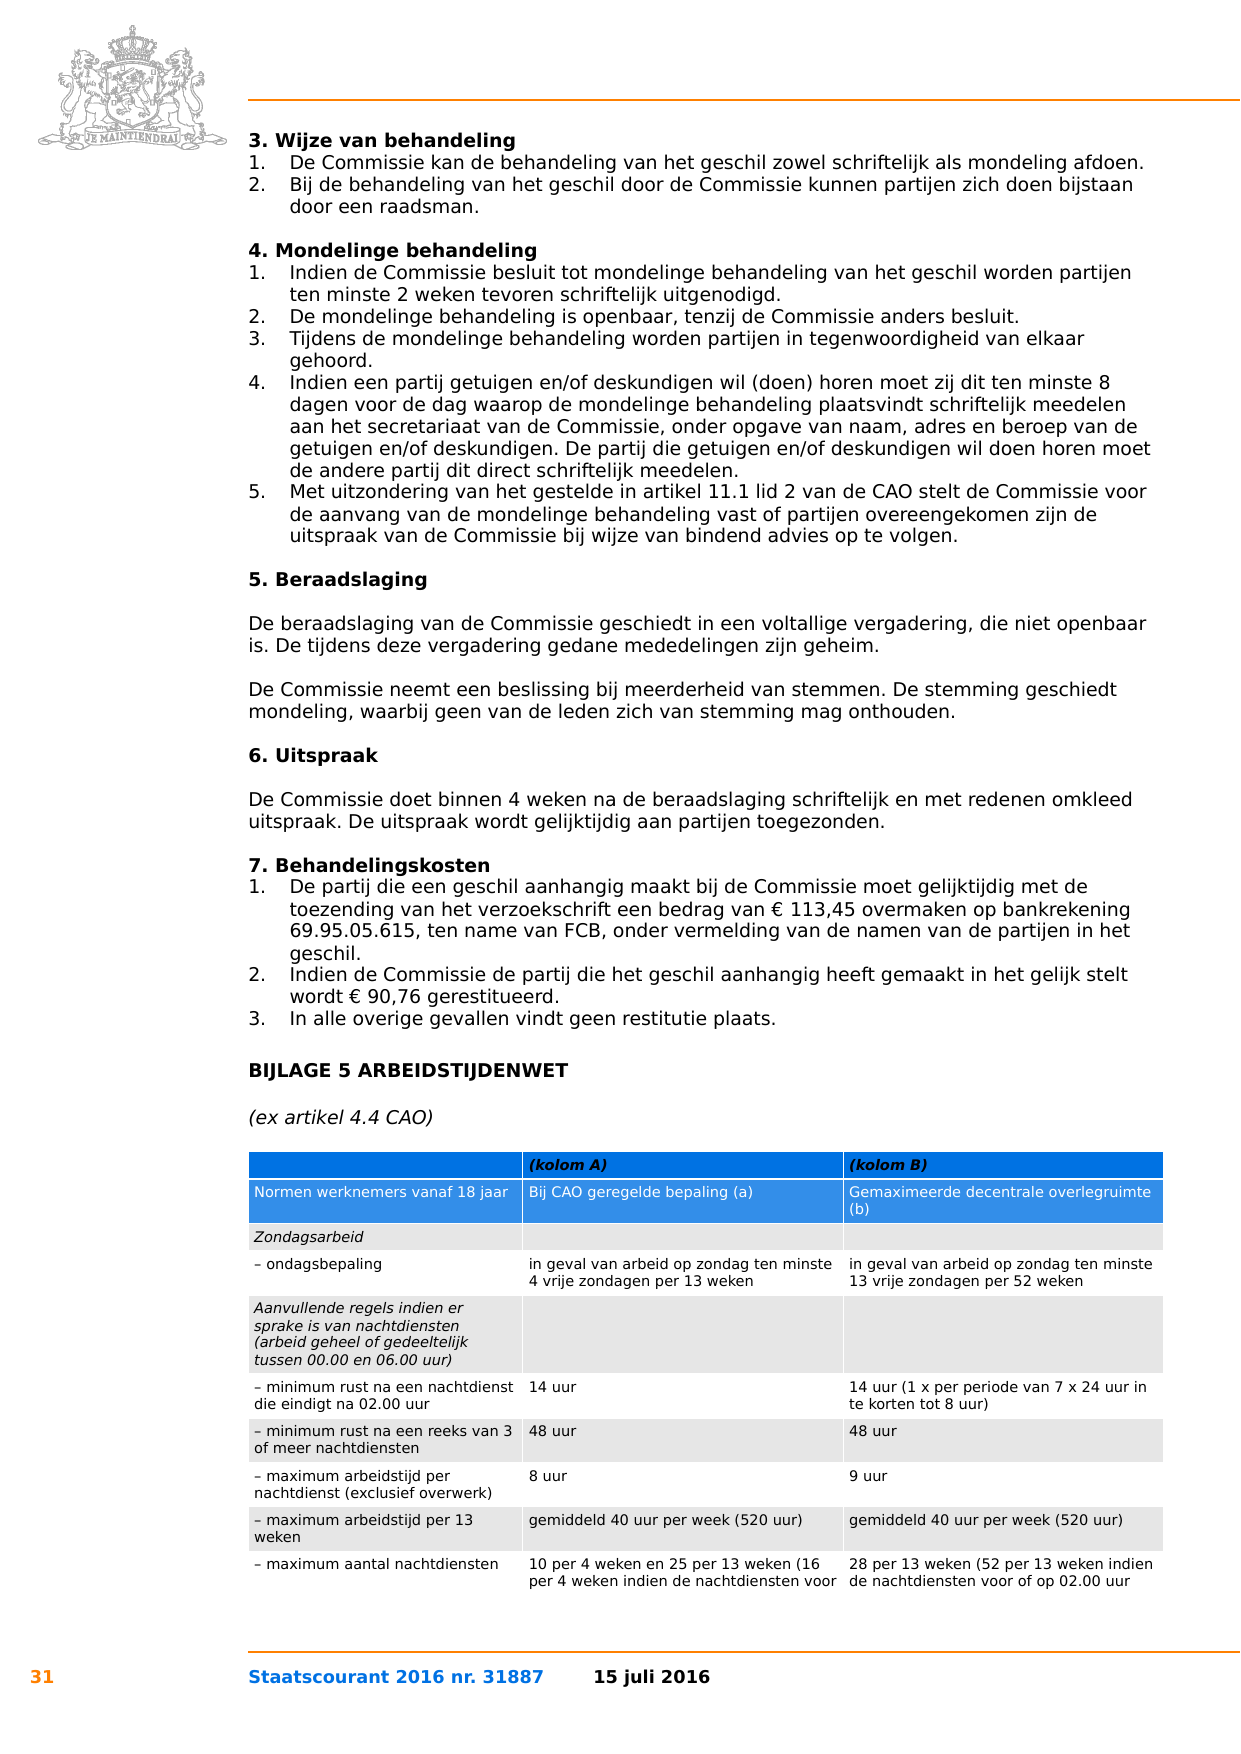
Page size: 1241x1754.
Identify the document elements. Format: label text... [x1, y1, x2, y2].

table_cell 48 uur [844, 1419, 1163, 1462]
table_cell – minimum rust na een nachtdienst die eindigt na 02.00 uur [249, 1374, 522, 1417]
table_header (kolom A) [523, 1152, 843, 1178]
text 2. Indien de Commissie de partij die het geschil aanhangig heeft gemaakt in het gelijk stelt wordt € 90,76 gerestitueerd. [248, 964, 1163, 1008]
text 3. In alle overige gevallen vindt geen restitutie plaats. [248, 1008, 1163, 1030]
subtitle 7. Behandelingskosten [248, 854, 1163, 876]
text 1. De partij die een geschil aanhangig maakt bij de Commissie moet gelijktijdig met de toezending van het verzoekschrift een bedrag van € 113,45 overmaken op bankrekening 69.95.05.615, ten name van FCB, onder vermelding van de namen van de partijen in het geschil. [248, 876, 1163, 964]
table_cell – maximum aantal nachtdiensten [249, 1552, 522, 1595]
table_header (kolom B) [844, 1152, 1163, 1178]
table_cell – minimum rust na een reeks van 3 of meer nachtdiensten [249, 1419, 522, 1462]
text De Commissie neemt een beslissing bij meerderheid van stemmen. De stemming geschiedt mondeling, waarbij geen van de leden zich van stemming mag onthouden. [248, 679, 1163, 723]
subtitle 3. Wijze van behandeling [248, 130, 1163, 152]
table_cell 28 per 13 weken (52 per 13 weken indien de nachtdiensten voor of op 02.00 uur [844, 1552, 1163, 1595]
table_cell gemiddeld 40 uur per week (520 uur) [844, 1507, 1163, 1551]
table_cell 8 uur [523, 1463, 843, 1506]
table_cell 10 per 4 weken en 25 per 13 weken (16 per 4 weken indien de nachtdiensten voor [523, 1552, 843, 1595]
table_cell gemiddeld 40 uur per week (520 uur) [523, 1507, 843, 1551]
table_cell [844, 1296, 1163, 1373]
text De beraadslaging van de Commissie geschiedt in een voltallige vergadering, die niet openbaar is. De tijdens deze vergadering gedane mededelingen zijn geheim. [248, 613, 1163, 657]
text De Commissie doet binnen 4 weken na de beraadslaging schriftelijk en met redenen omkleed uitspraak. De uitspraak wordt gelijktijdig aan partijen toegezonden. [248, 789, 1163, 833]
table_cell [523, 1224, 843, 1250]
text 1. Indien de Commissie besluit tot mondelinge behandeling van het geschil worden partijen ten minste 2 weken tevoren schriftelijk uitgenodigd. [248, 262, 1163, 306]
subtitle BIJLAGE 5 ARBEIDSTIJDENWET [248, 1060, 1163, 1082]
table_cell 9 uur [844, 1463, 1163, 1506]
text 1. De Commissie kan de behandeling van het geschil zowel schriftelijk als mondeling afdoen. [248, 152, 1163, 174]
text 5. Met uitzondering van het gestelde in artikel 11.1 lid 2 van de CAO stelt de Commissie voor de aanvang van de mondelinge behandeling vast of partijen overeengekomen zijn de uitspraak van de Commissie bij wijze van bindend advies op te volgen. [248, 481, 1163, 547]
table_header [249, 1152, 522, 1178]
table_cell Aanvullende regels indien er sprake is van nachtdiensten (arbeid geheel of gedeeltelijk tussen 00.00 en 06.00 uur) [249, 1296, 522, 1373]
table_cell Bij CAO geregelde bepaling (a) [523, 1180, 843, 1223]
table_cell [523, 1296, 843, 1373]
text 2. Bij de behandeling van het geschil door de Commissie kunnen partijen zich doen bijstaan door een raadsman. [248, 174, 1163, 218]
table_cell Normen werknemers vanaf 18 jaar [249, 1180, 522, 1223]
subtitle 5. Beraadslaging [248, 569, 1163, 591]
table_cell in geval van arbeid op zondag ten minste 4 vrije zondagen per 13 weken [523, 1251, 843, 1295]
text 4. Indien een partij getuigen en/of deskundigen wil (doen) horen moet zij dit ten minste 8 dagen voor de dag waarop de mondelinge behandeling plaatsvindt schriftelijk meedelen aan het secretariaat van de Commissie, onder opgave van naam, adres en beroep van de getuigen en/of deskundigen. De partij die getuigen en/of deskundigen wil doen horen moet de andere partij dit direct schriftelijk meedelen. [248, 372, 1163, 481]
table_cell – maximum arbeidstijd per nachtdienst (exclusief overwerk) [249, 1463, 522, 1506]
table_cell Gemaximeerde decentrale overlegruimte (b) [844, 1180, 1163, 1223]
table_cell 48 uur [523, 1419, 843, 1462]
table_cell in geval van arbeid op zondag ten minste 13 vrije zondagen per 52 weken [844, 1251, 1163, 1295]
table_cell – maximum arbeidstijd per 13 weken [249, 1507, 522, 1551]
text 3. Tijdens de mondelinge behandeling worden partijen in tegenwoordigheid van elkaar gehoord. [248, 328, 1163, 372]
picture [38, 25, 227, 150]
subtitle (ex artikel 4.4 CAO) [248, 1107, 1163, 1129]
subtitle 6. Uitspraak [248, 745, 1163, 767]
table_cell [844, 1224, 1163, 1250]
table_cell 14 uur (1 x per periode van 7 x 24 uur in te korten tot 8 uur) [844, 1374, 1163, 1417]
subtitle 4. Mondelinge behandeling [248, 240, 1163, 262]
table_cell – ondagsbepaling [249, 1251, 522, 1295]
text 2. De mondelinge behandeling is openbaar, tenzij de Commissie anders besluit. [248, 306, 1163, 328]
table_cell Zondagsarbeid [249, 1224, 522, 1250]
table_cell 14 uur [523, 1374, 843, 1417]
